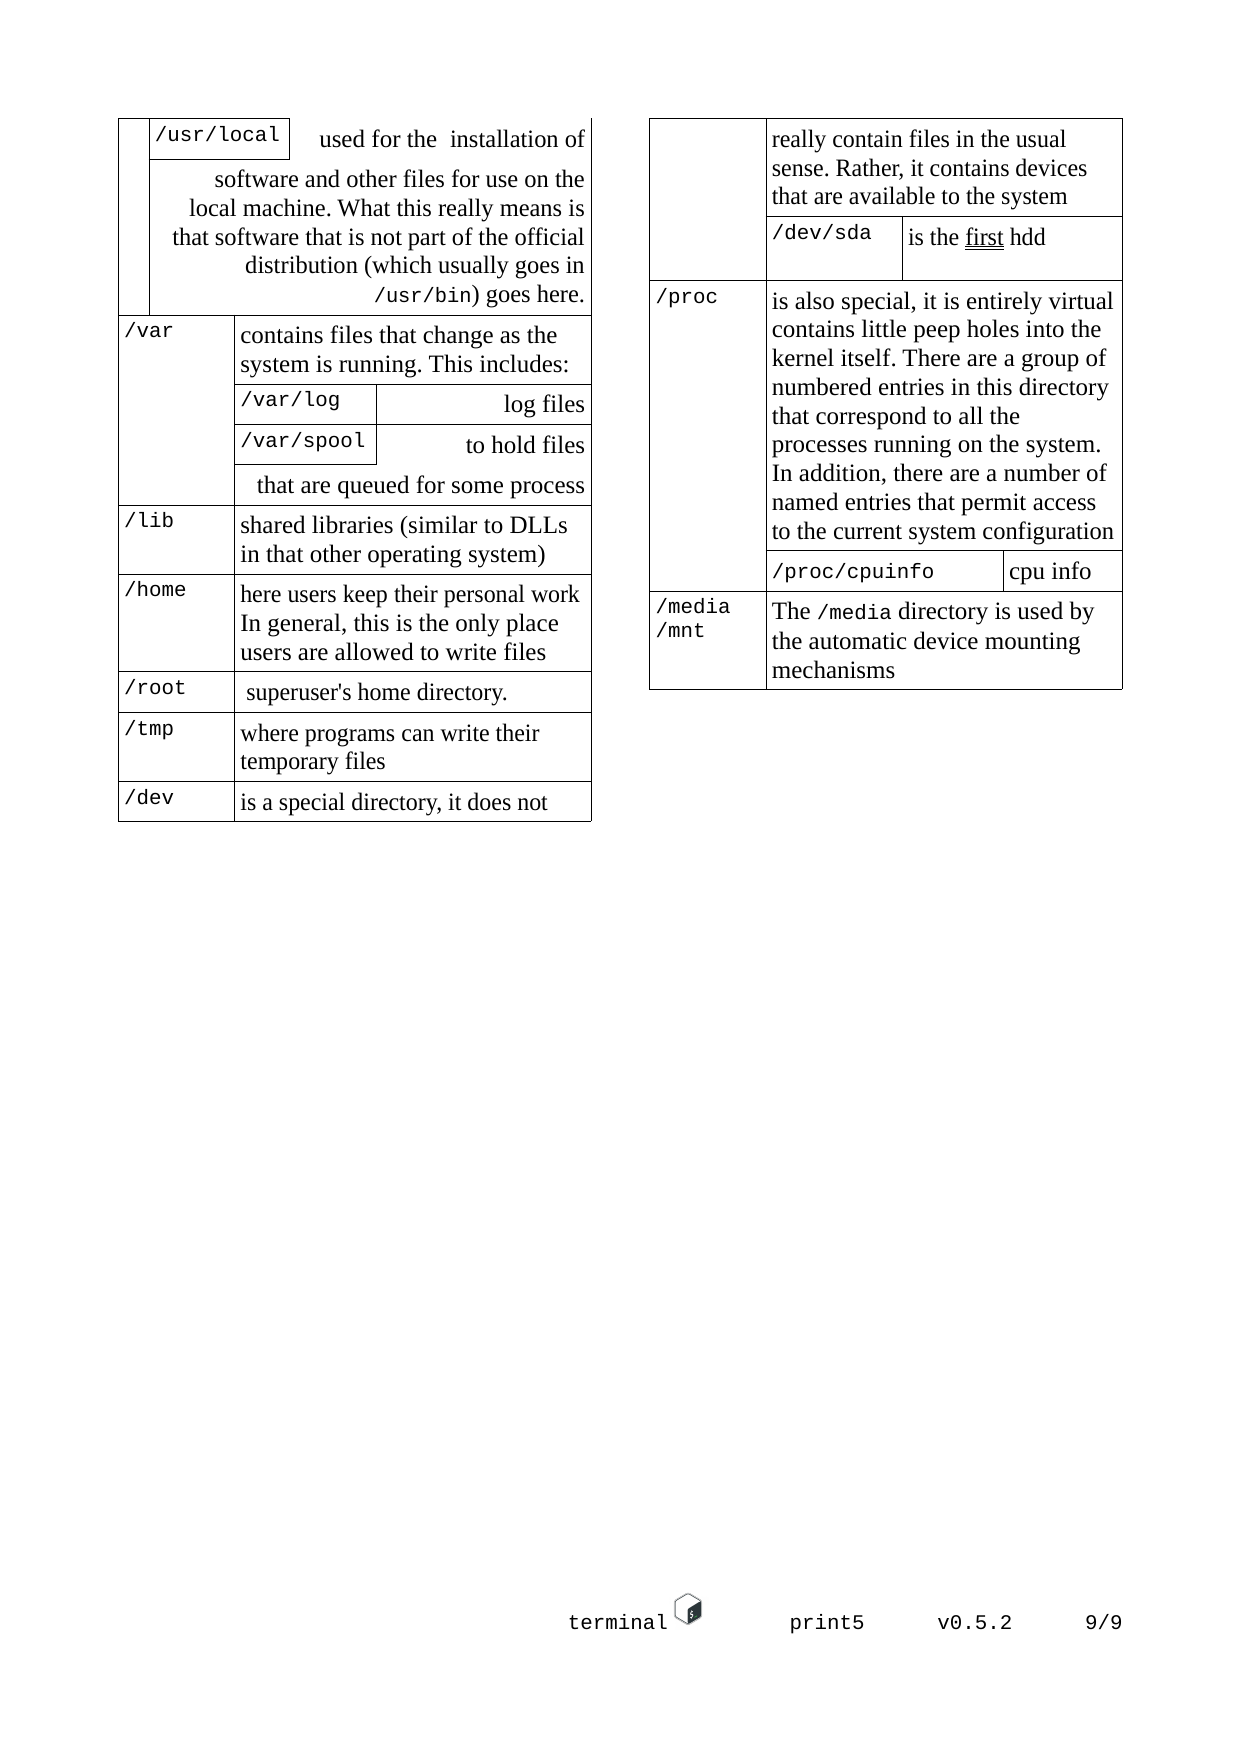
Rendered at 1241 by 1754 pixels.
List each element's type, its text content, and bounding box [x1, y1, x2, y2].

table_cell /usr/local [150, 119, 289, 158]
table_cell /proc [650, 281, 766, 591]
table_cell is a special directory, it does not [235, 782, 591, 821]
table_cell /var [119, 316, 234, 504]
table_cell contains files that change as the system is running. This includes: [235, 316, 591, 384]
table_cell /var/spool [235, 425, 376, 464]
table_cell /proc/cpuinfo [767, 551, 1003, 591]
table_cell to hold files [377, 425, 591, 464]
table_cell /tmp [119, 713, 234, 781]
table_cell here users keep their personal work In general, this is the only place users are allowed to write files [235, 575, 591, 671]
table_cell /dev [119, 782, 234, 821]
table_cell software and other files for use on the local machine. What this really means is that software that is not part of the official distribution (which usually goes in /usr/bin) goes here. [150, 159, 591, 314]
table_cell [650, 119, 766, 280]
table_cell /media /mnt [650, 592, 766, 689]
table_cell /dev/sda [767, 217, 902, 280]
table_cell The /media directory is used by the automatic device mounting mechanisms [767, 592, 1122, 689]
table_cell /root [119, 672, 234, 712]
table_cell is the first hdd [903, 217, 1122, 280]
table_cell superuser's home directory. [235, 672, 591, 712]
table_cell /lib [119, 506, 234, 574]
table_cell is also special, it is entirely virtual contains little peep holes into the kernel itself. There are a group of numbered entries in this directory that correspond to all the processes running on the system. In addition, there are a number of named entries that permit access to the current system configuration [767, 281, 1122, 550]
table_cell log files [377, 385, 591, 424]
table_cell shared libraries (similar to DLLs in that other operating system) [235, 506, 591, 574]
table_cell really contain files in the usual sense. Rather, it contains devices that are available to the system [767, 119, 1122, 216]
table_cell /var/log [235, 385, 376, 424]
table_cell /home [119, 575, 234, 671]
picture [667, 1588, 709, 1630]
table_cell where programs can write their temporary files [235, 713, 591, 781]
table_cell that are queued for some process [235, 464, 591, 504]
table_cell cpu info [1004, 551, 1122, 591]
table_cell used for the installation of [290, 118, 591, 158]
table_cell [119, 119, 149, 314]
